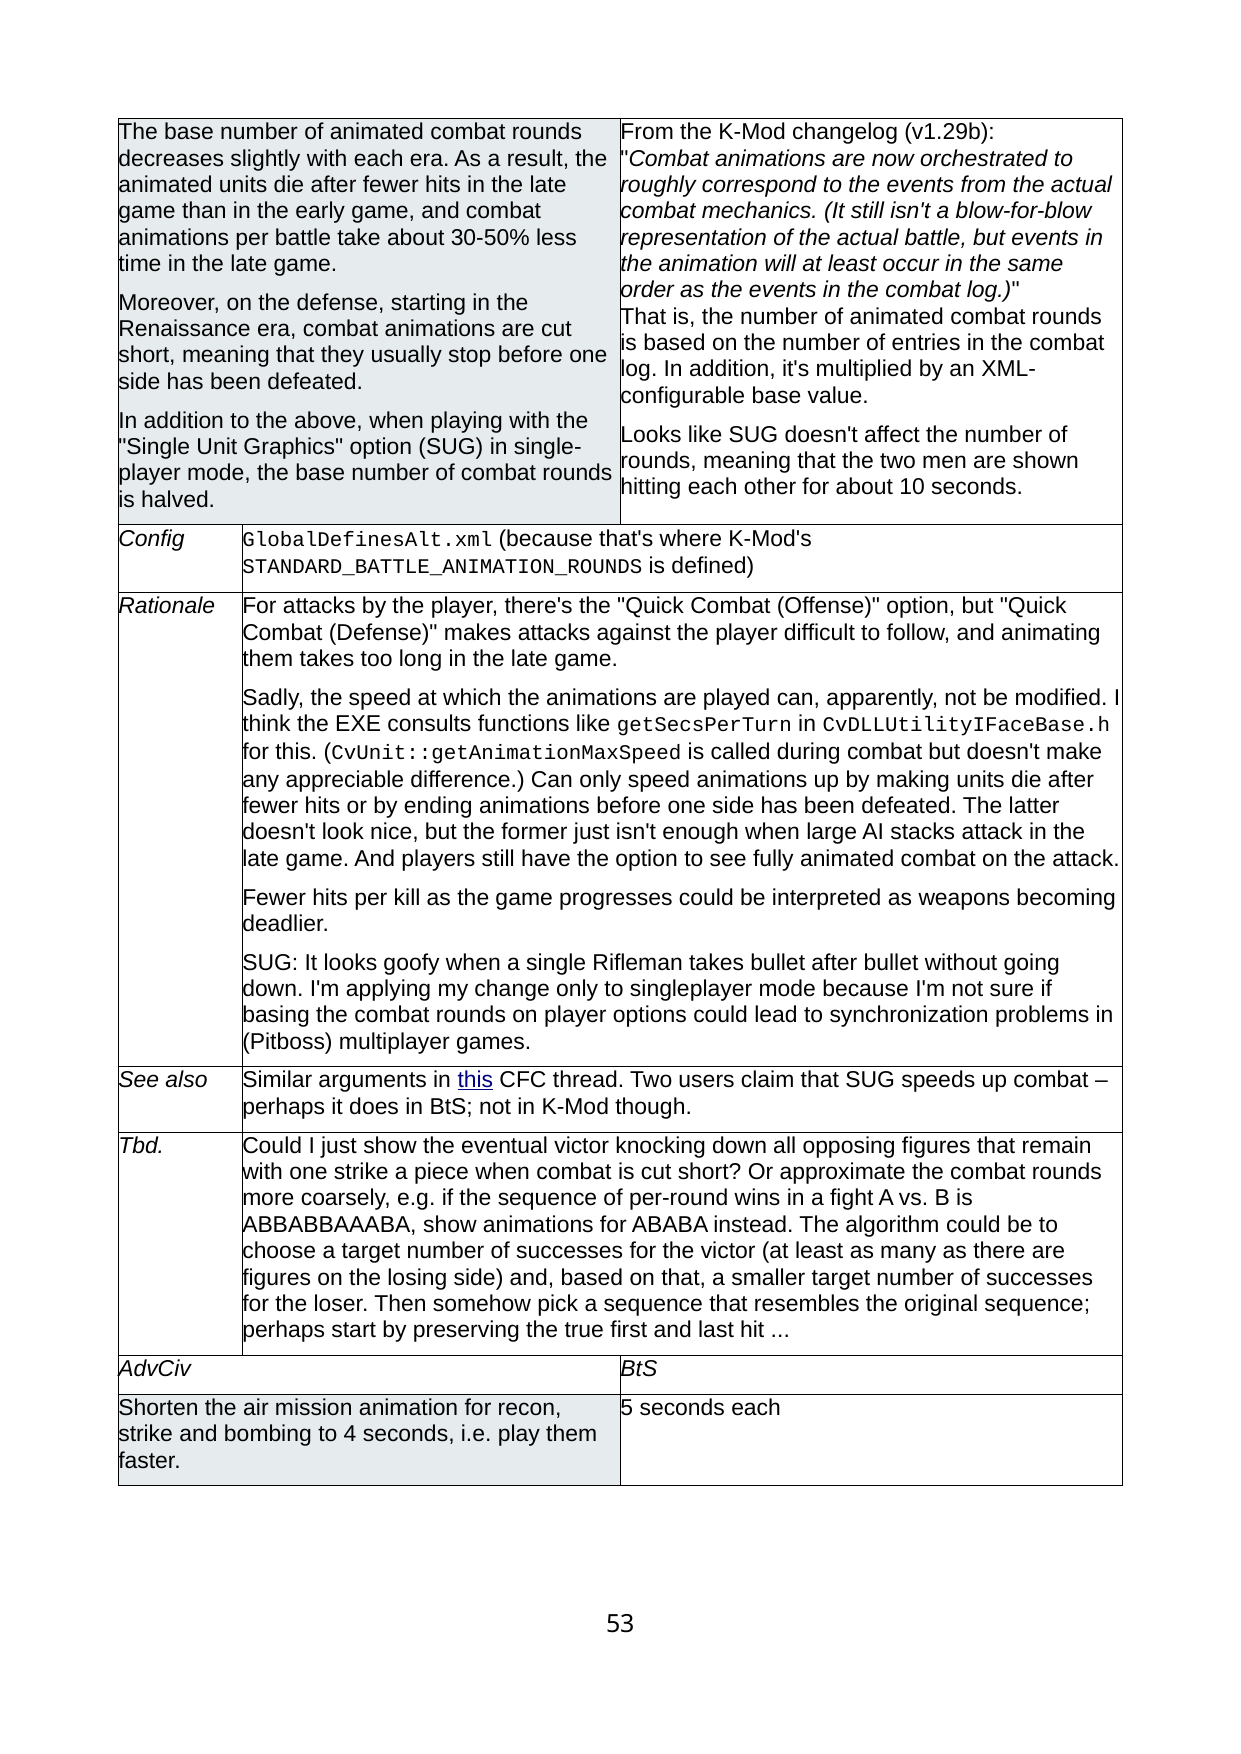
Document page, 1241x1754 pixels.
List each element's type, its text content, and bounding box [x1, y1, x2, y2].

table_cell Tbd. [119, 1133, 242, 1355]
table_cell Similar arguments in this CFC thread. Two users claim that SUG speeds up combat – perhaps it does in BtS; not in K-Mod though. [243, 1067, 1122, 1132]
table_cell Config [119, 525, 242, 592]
table_cell AdvCiv [119, 1356, 620, 1394]
table_cell For attacks by the player, there's the "Quick Combat (Offense)" option, but "Quick Combat (Defense)" makes attacks against the player difficult to follow, and animating them takes too long in the late game. Sadly, the speed at which the animations are played can, apparently, not be modified. I think the EXE consults functions like getSecsPerTurn in CvDLLUtilityIFaceBase.h for this. (CvUnit::getAnimationMaxSpeed is called during combat but doesn't make any appreciable difference.) Can only speed animations up by making units die after fewer hits or by ending animations before one side has been defeated. The latter doesn't look nice, but the former just isn't enough when large AI stacks attack in the late game. And players still have the option to see fully animated combat on the attack. Fewer hits per kill as the game progresses could be interpreted as weapons becoming deadlier. SUG: It looks goofy when a single Rifleman takes bullet after bullet without going down. I'm applying my change only to singleplayer mode because I'm not sure if basing the combat rounds on player options could lead to synchronization problems in (Pitboss) multiplayer games. [243, 593, 1122, 1066]
table_cell Rationale [119, 593, 242, 1066]
table_cell See also [119, 1067, 242, 1132]
table_cell GlobalDefinesAlt.xml (because that's where K-Mod's STANDARD_BATTLE_ANIMATION_ROUNDS is defined) [243, 525, 1122, 592]
table_cell From the K-Mod changelog (v1.29b): "Combat animations are now orchestrated to roughly correspond to the events from the actual combat mechanics. (It still isn't a blow-for-blow representation of the actual battle, but events in the animation will at least occur in the same order as the events in the combat log.)" That is, the number of animated combat rounds is based on the number of entries in the combat log. In addition, it's multiplied by an XML- configurable base value. Looks like SUG doesn't affect the number of rounds, meaning that the two men are shown hitting each other for about 10 seconds. [621, 119, 1122, 524]
table_cell The base number of animated combat rounds decreases slightly with each era. As a result, the animated units die after fewer hits in the late game than in the early game, and combat animations per battle take about 30-50% less time in the late game. Moreover, on the defense, starting in the Renaissance era, combat animations are cut short, meaning that they usually stop before one side has been defeated. In addition to the above, when playing with the "Single Unit Graphics" option (SUG) in single­player mode, the base number of combat rounds is halved. [119, 119, 620, 524]
table_cell Could I just show the eventual victor knocking down all opposing figures that remain with one strike a piece when combat is cut short? Or approximate the combat rounds more coarsely, e.g. if the sequence of per-round wins in a fight A vs. B is ABBABBAAABA, show animations for ABABA instead. The algorithm could be to choose a target number of successes for the victor (at least as many as there are figures on the losing side) and, based on that, a smaller target number of successes for the loser. Then somehow pick a sequence that resembles the original sequence; perhaps start by preserving the true first and last hit ... [243, 1133, 1122, 1355]
table_cell BtS [621, 1356, 1122, 1394]
table_cell Shorten the air mission animation for recon, strike and bombing to 4 seconds, i.e. play them faster. [119, 1395, 620, 1485]
table_cell 5 seconds each [621, 1395, 1122, 1485]
